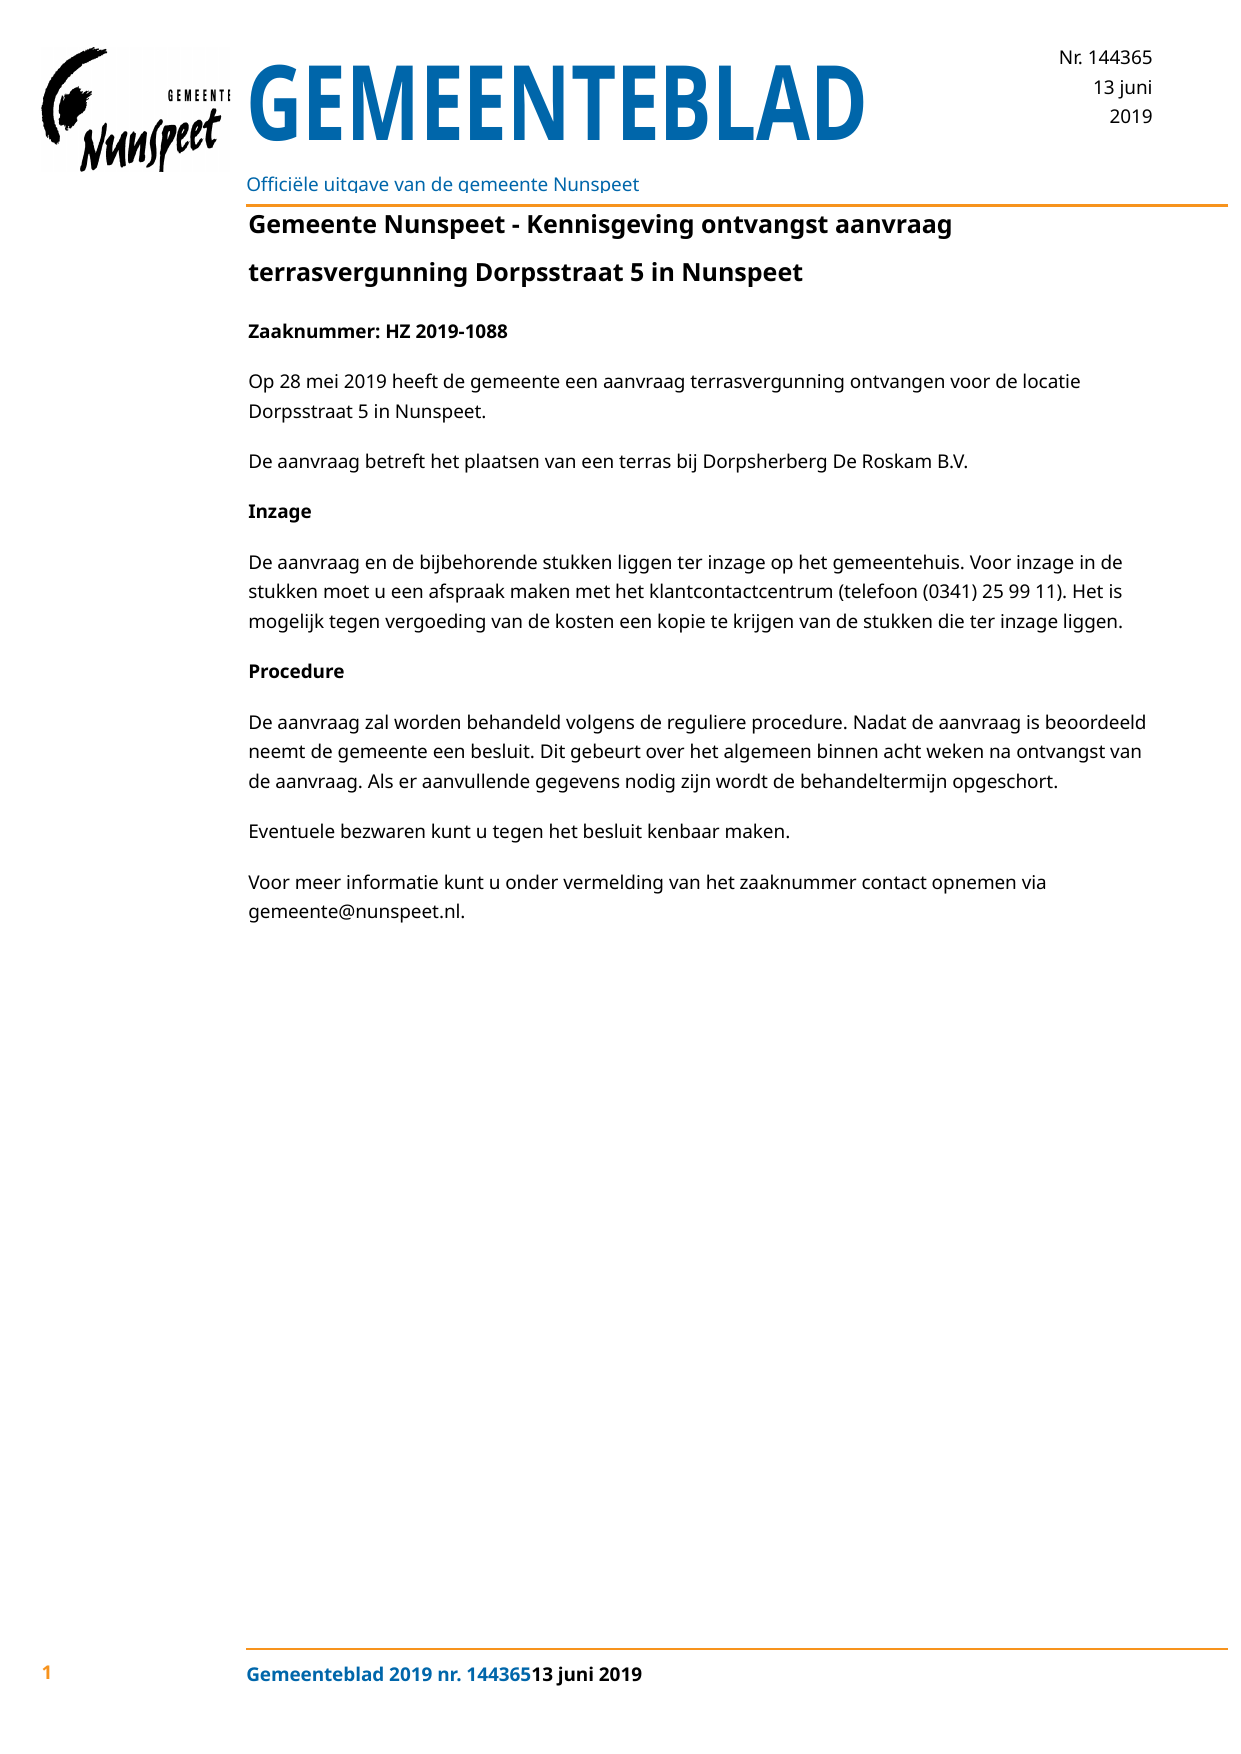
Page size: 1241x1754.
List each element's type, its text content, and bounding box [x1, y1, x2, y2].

text Op 28 mei 2019 heeft de gemeente een aanvraag terrasvergunning ontvangen voor de locatie Dorpsstraat 5 in Nunspeet. [248, 368, 1152, 424]
text De aanvraag zal worden behandeld volgens de reguliere procedure. Nadat de aanvraag is beoordeeld neemt de gemeente een besluit. Dit gebeurt over het algemeen binnen acht weken na ontvangst van de aanvraag. Als er aanvullende gegevens nodig zijn wordt de behandeltermijn opgeschort. [248, 709, 1152, 794]
text Gemeente Nunspeet - Kennisgeving ontvangst aanvraag terrasvergunning Dorpsstraat 5 in Nunspeet [248, 207, 1152, 288]
text Inzage [248, 499, 1152, 524]
picture [41, 47, 231, 172]
text Zaaknummer: HZ 2019-1088 [248, 318, 1152, 344]
text De aanvraag betreft het plaatsen van een terras bij Dorpsherberg De Roskam B.V. [248, 448, 1152, 474]
text Procedure [248, 659, 1152, 684]
text Voor meer informatie kunt u onder vermelding van het zaaknummer contact opnemen via gemeente@nunspeet.nl. [248, 869, 1152, 924]
text Eventuele bezwaren kunt u tegen het besluit kenbaar maken. [248, 819, 1152, 844]
text De aanvraag en de bijbehorende stukken liggen ter inzage op het gemeentehuis. Voor inzage in de stukken moet u een afspraak maken met het klantcontactcentrum (telefoon (0341) 25 99 11). Het is mogelijk tegen vergoeding van de kosten een kopie te krijgen van de stukken die ter inzage liggen. [248, 549, 1152, 634]
